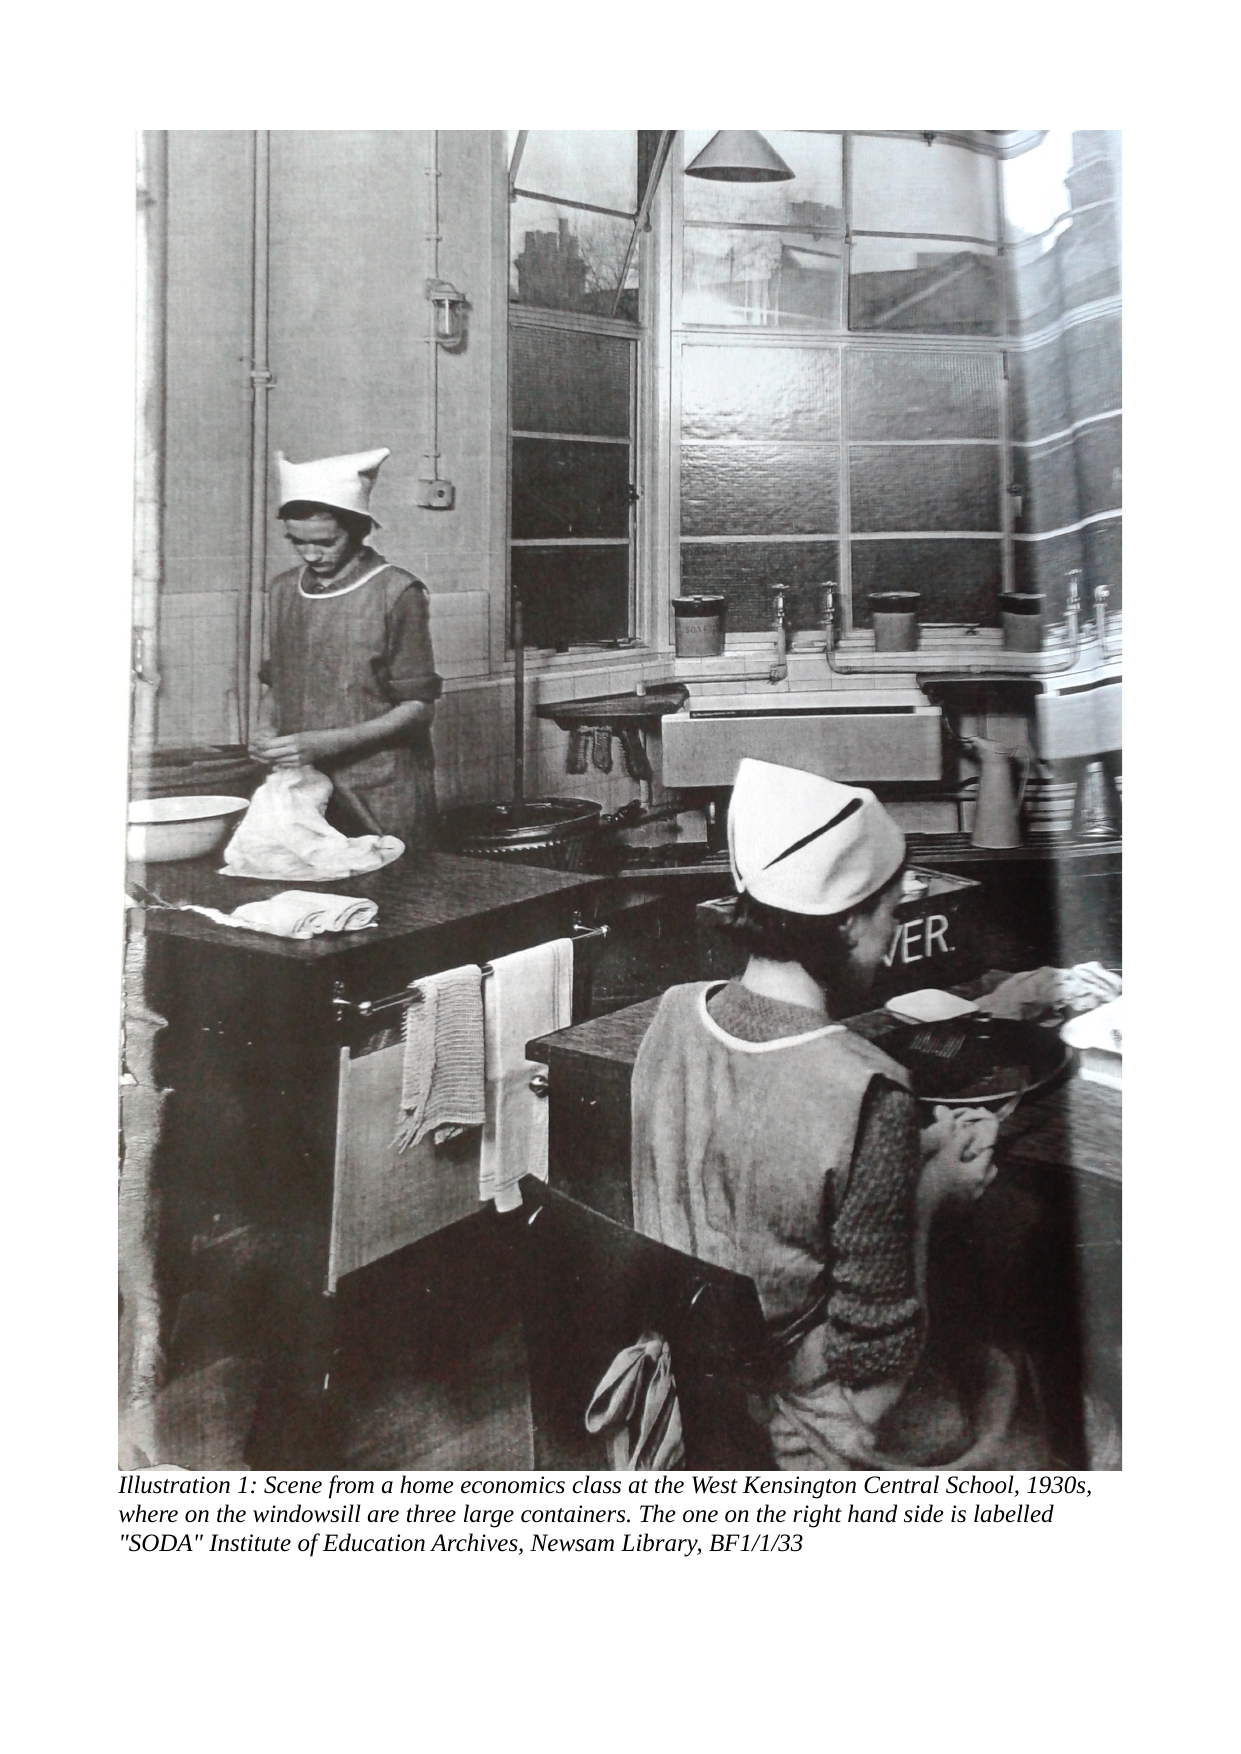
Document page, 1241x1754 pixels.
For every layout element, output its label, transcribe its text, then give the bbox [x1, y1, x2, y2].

picture [118, 130, 1123, 1471]
text Illustration 1: Scene from a home economics class at the West Kensington Central School, 1930s, where on the windowsill are three large containers. The one on the right hand side is labelled "SODA" Institute of Education Archives, Newsam Library, BF1/1/33 [118, 1471, 1122, 1557]
